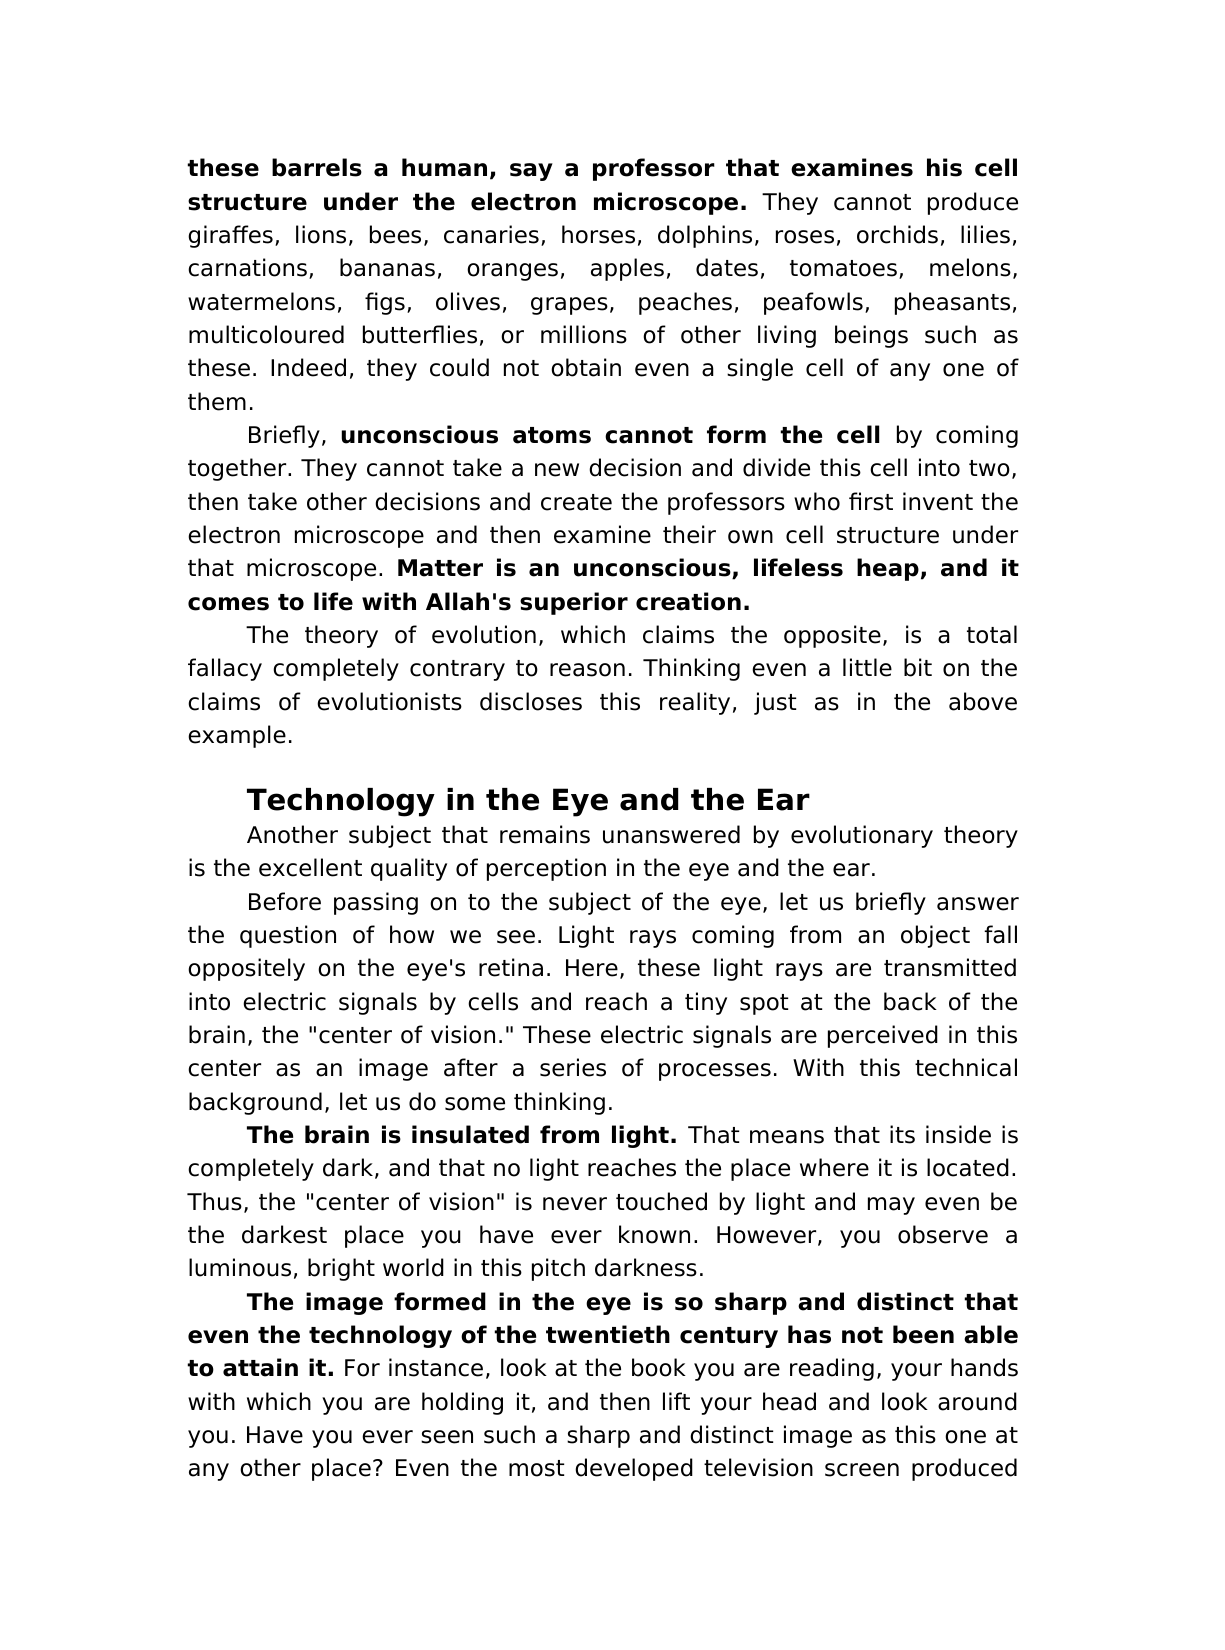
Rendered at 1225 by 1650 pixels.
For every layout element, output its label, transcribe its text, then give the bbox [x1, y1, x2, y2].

text The image formed in the eye is so sharp and distinct that even the technology of the twentieth century has not been able to attain it. For instance, look at the book you are reading, your hands with which you are holding it, and then lift your head and look around you. Have you ever seen such a sharp and distinct image as this one at any other place? Even the most developed television screen produced [187, 1283, 1020, 1483]
text The brain is insulated from light. That means that its inside is completely dark, and that no light reaches the place where it is located. Thus, the "center of vision" is never touched by light and may even be the darkest place you have ever known. However, you observe a luminous, bright world in this pitch darkness. [187, 1117, 1020, 1283]
text these barrels a human, say a professor that examines his cell structure under the electron microscope. They cannot produce giraffes, lions, bees, canaries, horses, dolphins, roses, orchids, lilies, carnations, bananas, oranges, apples, dates, tomatoes, melons, watermelons, figs, olives, grapes, peaches, peafowls, pheasants, multicoloured butterflies, or millions of other living beings such as these. Indeed, they could not obtain even a single cell of any one of them. [187, 150, 1020, 417]
text The theory of evolution, which claims the opposite, is a total fallacy completely contrary to reason. Thinking even a little bit on the claims of evolutionists discloses this reality, just as in the above example. [187, 617, 1020, 750]
text Another subject that remains unanswered by evolutionary theory is the excellent quality of perception in the eye and the ear. [187, 817, 1020, 883]
text Technology in the Eye and the Ear [187, 783, 1020, 817]
text Before passing on to the subject of the eye, let us briefly answer the question of how we see. Light rays coming from an object fall oppositely on the eye's retina. Here, these light rays are transmitted into electric signals by cells and reach a tiny spot at the back of the brain, the "center of vision." These electric signals are perceived in this center as an image after a series of processes. With this technical background, let us do some thinking. [187, 883, 1020, 1117]
text Briefly, unconscious atoms cannot form the cell by coming together. They cannot take a new decision and divide this cell into two, then take other decisions and create the professors who first invent the electron microscope and then examine their own cell structure under that microscope. Matter is an unconscious, lifeless heap, and it comes to life with Allah's superior creation. [187, 417, 1020, 617]
